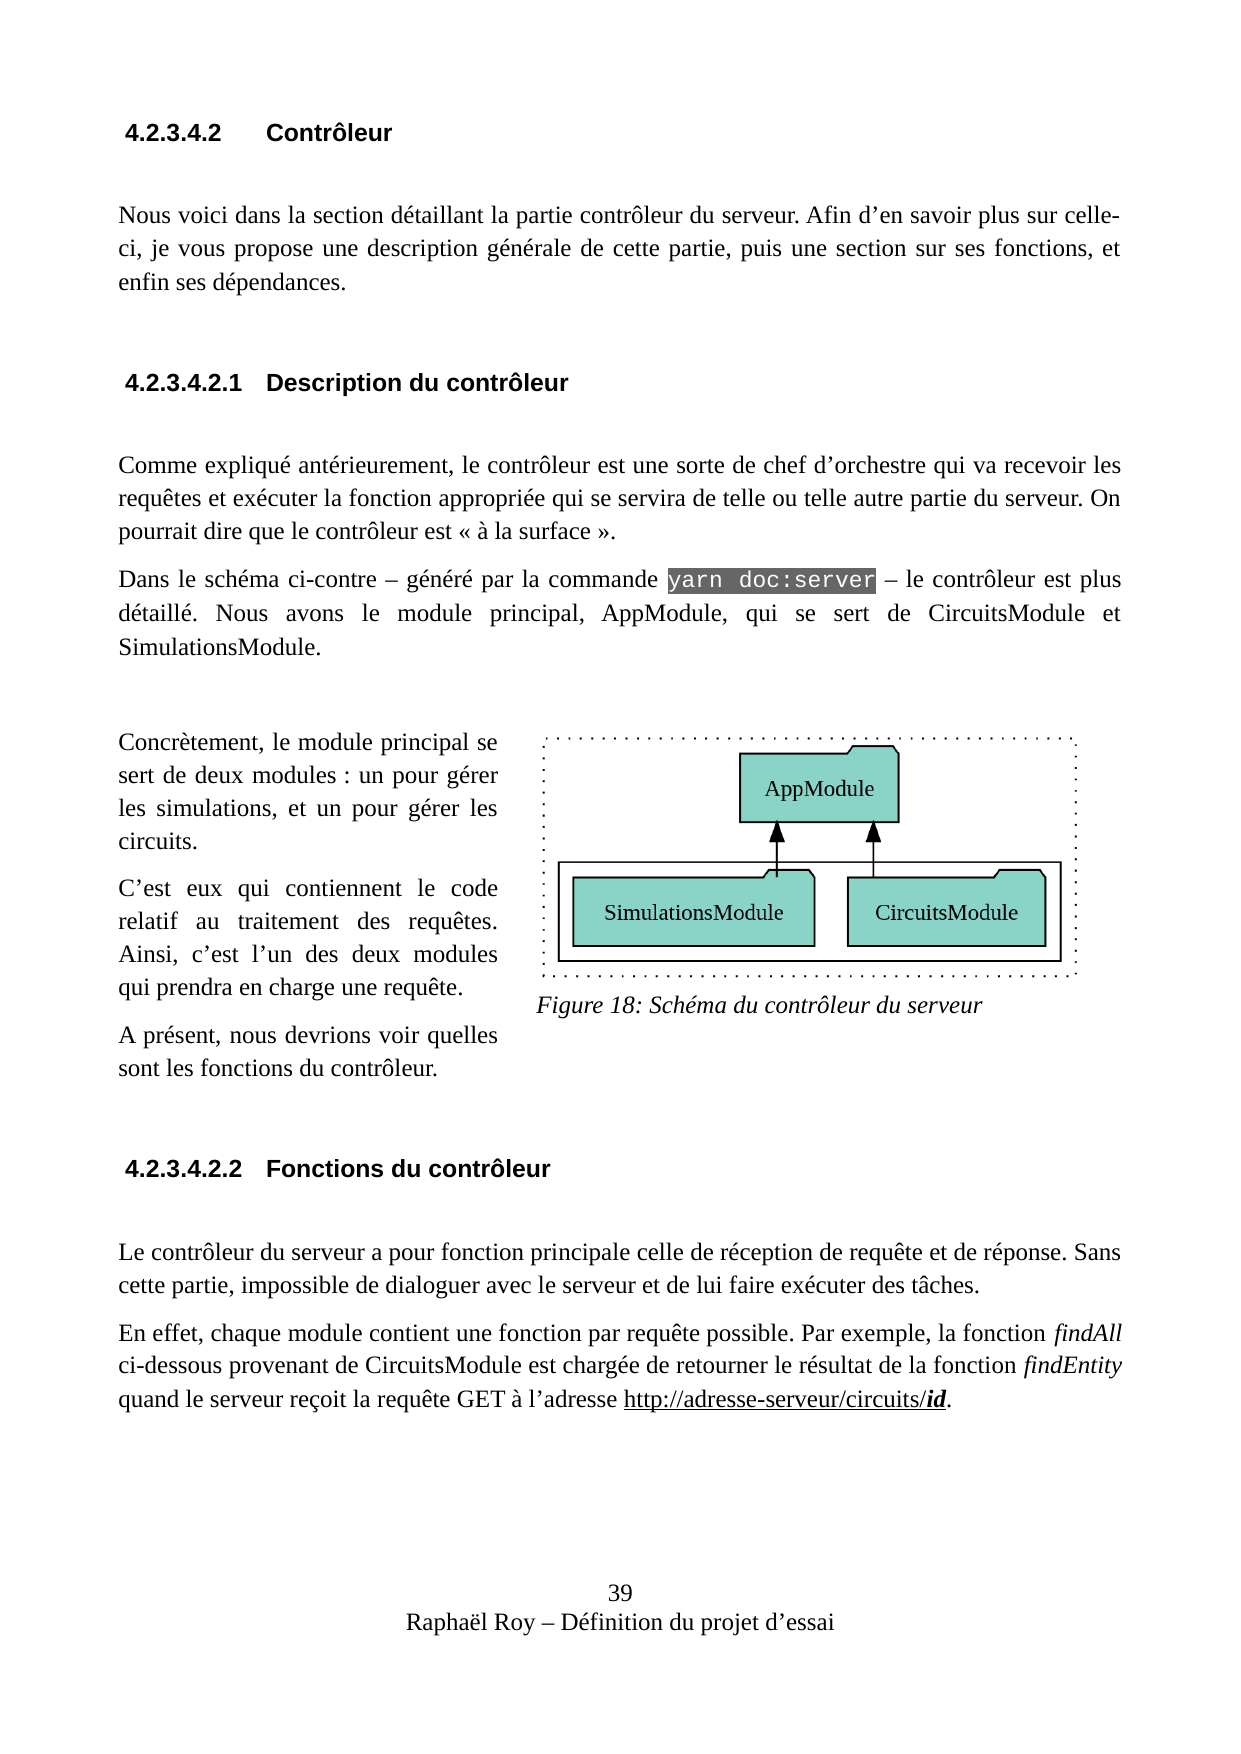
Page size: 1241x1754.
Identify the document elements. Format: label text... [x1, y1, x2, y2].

text [1084, 873, 1122, 1001]
subtitle Fonctions du contrôleur [118, 1154, 1122, 1183]
subtitle Contrôleur [118, 118, 1122, 147]
text [1084, 727, 1122, 854]
text C’est eux qui contiennent le code relatif au traitement des requêtes. Ainsi, c’est l’un des deux modules qui prendra en charge une requête. [118, 873, 536, 1001]
text Figure 18: Schéma du contrôleur du serveur [536, 985, 1084, 1019]
picture [536, 729, 1085, 985]
text En effet, chaque module contient une fonction par requête possible. Par exemple, la fonction findAll ci-dessous provenant de CircuitsModule est chargée de retourner le résultat de la fonction findEntity quand le serveur reçoit la requête GET à l’adresse http://adresse-serveur/circuits/id. [118, 1318, 1122, 1412]
text Dans le schéma ci-contre – généré par la commande yarn doc:server – le contrôleur est plus détaillé. Nous avons le module principal, AppModule, qui se sert de CircuitsModule et SimulationsModule. [118, 564, 1122, 660]
text Comme expliqué antérieurement, le contrôleur est une sorte de chef d’orchestre qui va recevoir les requêtes et exécuter la fonction appropriée qui se servira de telle ou telle autre partie du serveur. On pourrait dire que le contrôleur est « à la surface ». [118, 450, 1122, 545]
text Nous voici dans la section détaillant la partie contrôleur du serveur. Afin d’en savoir plus sur celle-ci, je vous propose une description générale de cette partie, puis une section sur ses fonctions, et enfin ses dépendances. [118, 201, 1122, 295]
text A présent, nous devrions voir quelles sont les fonctions du contrôleur. [118, 1020, 1122, 1082]
subtitle Description du contrôleur [118, 368, 1122, 397]
text Concrètement, le module principal se sert de deux modules : un pour gérer les simulations, et un pour gérer les circuits. [118, 727, 536, 854]
text Le contrôleur du serveur a pour fonction principale celle de réception de requête et de réponse. Sans cette partie, impossible de dialoguer avec le serveur et de lui faire exécuter des tâches. [118, 1237, 1122, 1299]
